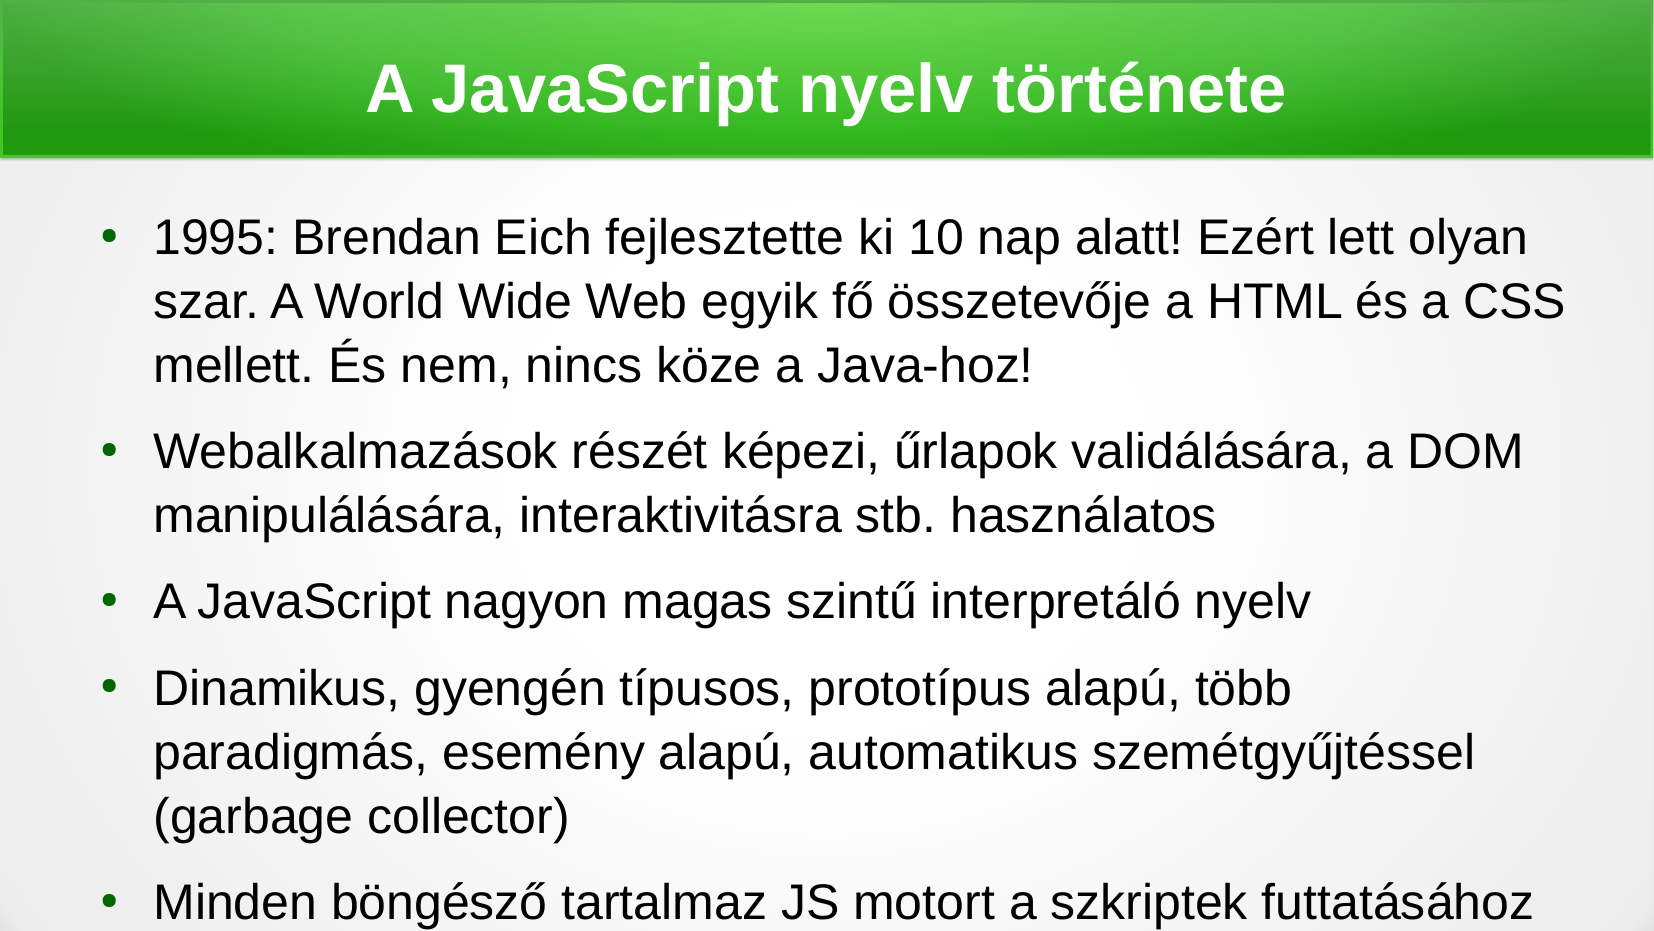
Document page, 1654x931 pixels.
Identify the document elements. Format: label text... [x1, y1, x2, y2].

list 1995: Brendan Eich fejlesztette ki 10 nap alatt! Ezért lett olyan szar. A World Wide Web egyik fő összetevője a HTML és a CSS mellett. És nem, nincs köze a Java-hoz! Webalkalmazások részét képezi, űrlapok validálására, a DOM manipulálására, interaktivitásra stb. használatos A JavaScript nagyon magas szintű interpretáló nyelv Dinamikus, gyengén típusos, prototípus alapú, több paradigmás, esemény alapú, automatikus szemétgyűjtéssel (garbage collector) Minden böngésző tartalmaz JS motort a szkriptek futtatásához [82, 200, 1571, 931]
title A JavaScript nyelv története [82, 35, 1571, 142]
